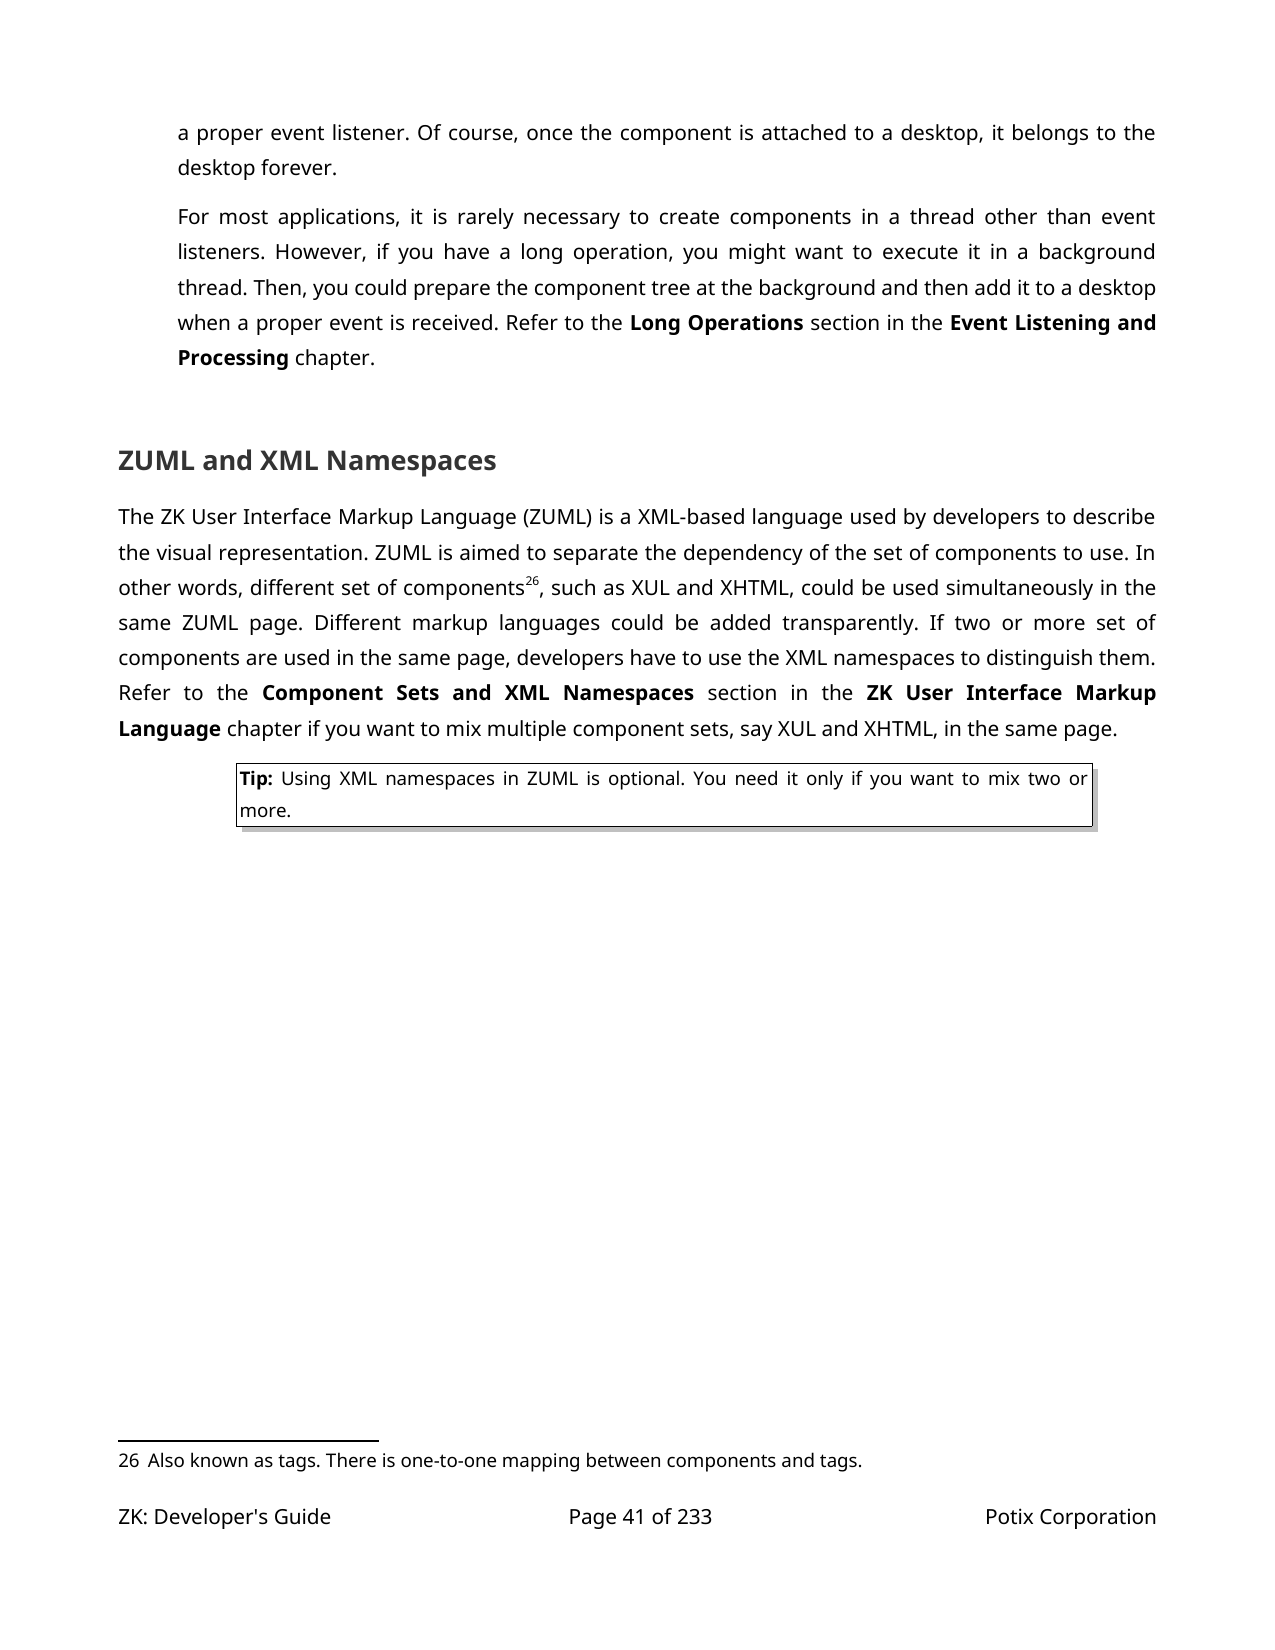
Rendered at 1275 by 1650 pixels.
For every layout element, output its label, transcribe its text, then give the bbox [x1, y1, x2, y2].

text Tip: Using XML namespaces in ZUML is optional. You need it only if you want to mix two or more. [237, 764, 1092, 826]
text Also known as tags. There is one-to-one mapping between components and tags. [118, 1447, 1157, 1473]
text a proper event listener. Of course, once the component is attached to a desktop, it belongs to the desktop forever. [177, 118, 1157, 182]
text The ZK User Interface Markup Language (ZUML) is a XML-based language used by developers to describe the visual representation. ZUML is aimed to separate the dependency of the set of components to use. In other words, different set of components, such as XUL and XHTML, could be used simultaneously in the same ZUML page. Different markup languages could be added transparently. If two or more set of components are used in the same page, developers have to use the XML namespaces to distinguish them. Refer to the Component Sets and XML Namespaces section in the ZK User Interface Markup Language chapter if you want to mix multiple component sets, say XUL and XHTML, in the same page. [118, 502, 1157, 742]
subtitle ZUML and XML Namespaces [118, 442, 1157, 479]
text For most applications, it is rarely necessary to create components in a thread other than event listeners. However, if you have a long operation, you might want to execute it in a background thread. Then, you could prepare the component tree at the background and then add it to a desktop when a proper event is received. Refer to the Long Operations section in the Event Listening and Processing chapter. [177, 202, 1157, 371]
